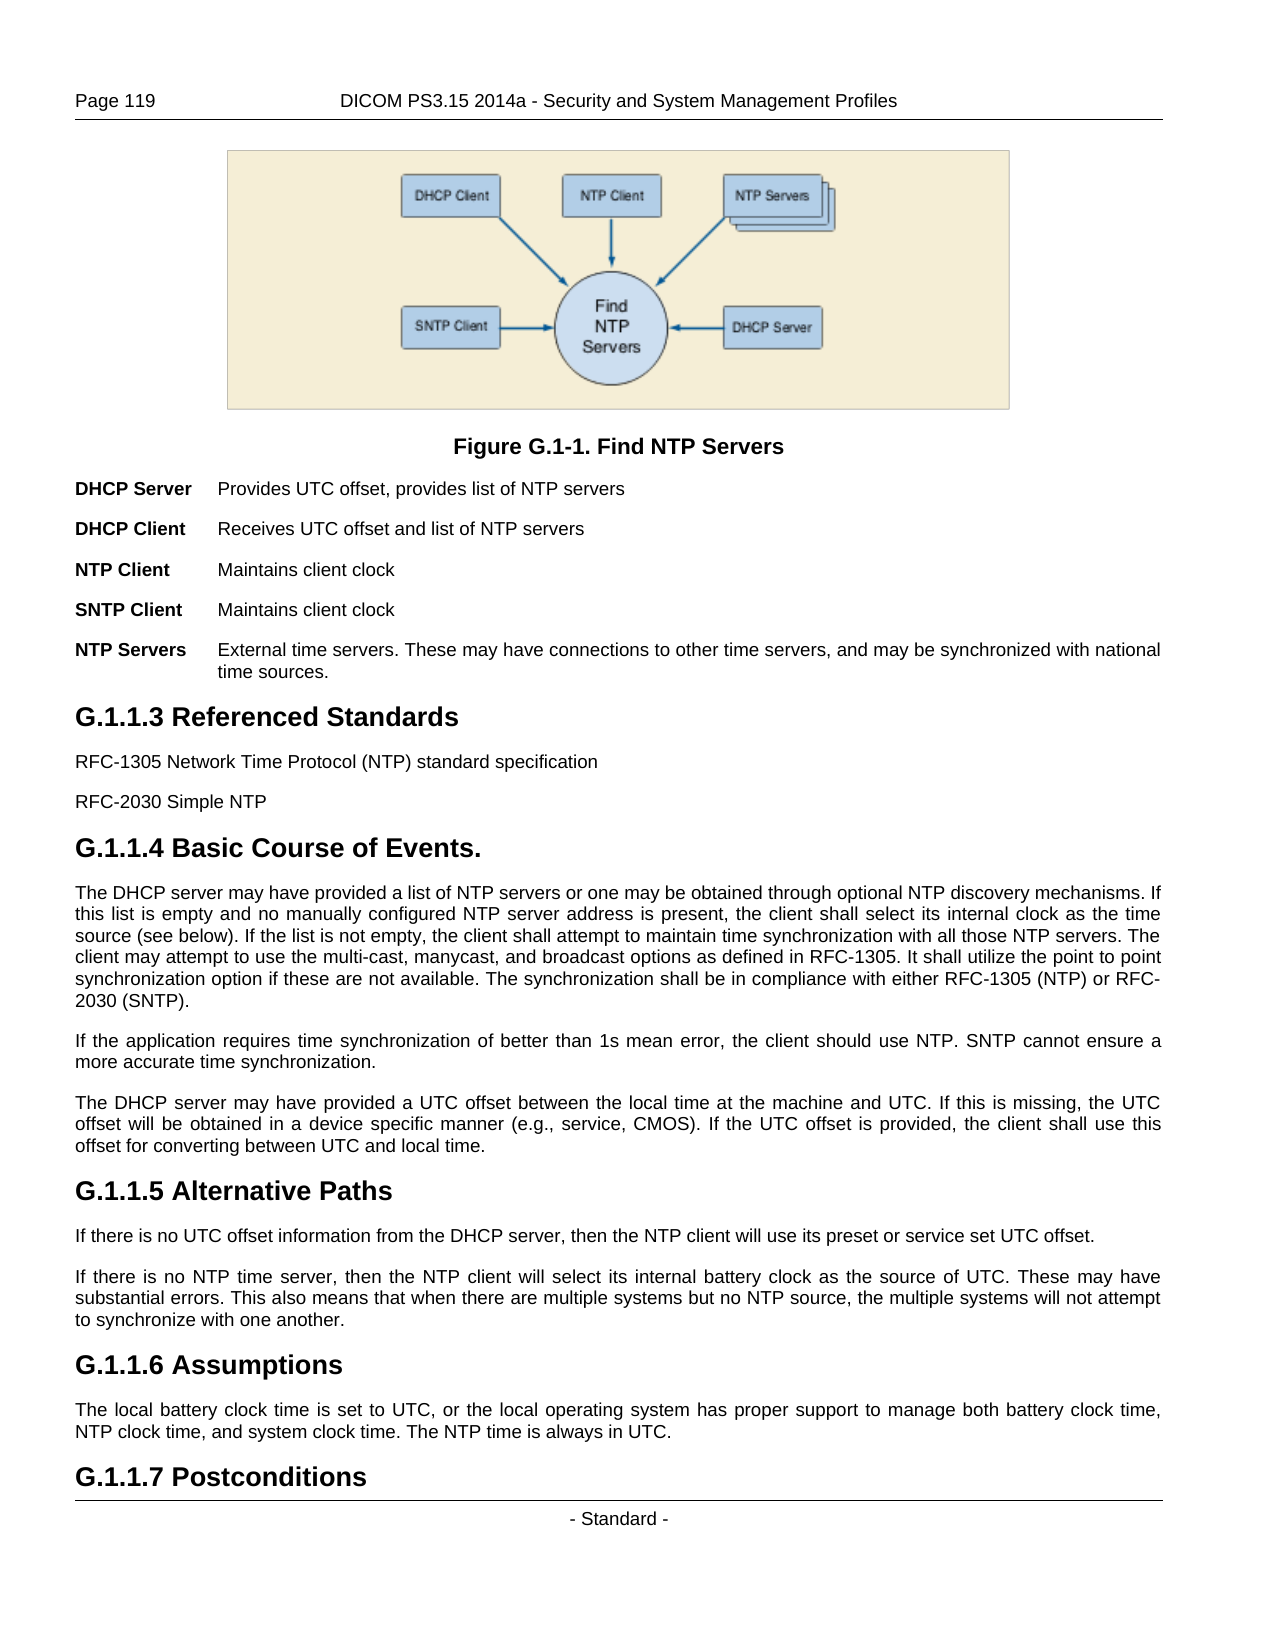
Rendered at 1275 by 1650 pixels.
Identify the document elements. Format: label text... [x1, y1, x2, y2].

text RFC-2030 Simple NTP [75, 791, 1162, 813]
text G.1.1.3 Referenced Standards [75, 701, 1162, 732]
text DHCP Server Provides UTC offset, provides list of NTP servers [75, 478, 1162, 499]
text DHCP Client Receives UTC offset and list of NTP servers [75, 518, 1162, 540]
text If there is no NTP time server, then the NTP client will select its internal battery clock as the source of UTC. These may have substantial errors. This also means that when there are multiple systems but no NTP source, the multiple systems will not attempt to synchronize with one another. [75, 1265, 1162, 1330]
text The DHCP server may have provided a UTC offset between the local time at the machine and UTC. If this is missing, the UTC offset will be obtained in a device specific manner (e.g., service, CMOS). If the UTC offset is provided, the client shall use this offset for converting between UTC and local time. [75, 1092, 1162, 1156]
text G.1.1.7 Postconditions [75, 1461, 1162, 1492]
text The DHCP server may have provided a list of NTP servers or one may be obtained through optional NTP discovery mechanisms. If this list is empty and no manually configured NTP server address is present, the client shall select its internal clock as the time source (see below). If the list is not empty, the client shall attempt to maintain time synchronization with all those NTP servers. The client may attempt to use the multi-cast, manycast, and broadcast options as defined in RFC-1305. It shall utilize the point to point synchronization option if these are not available. The synchronization shall be in compliance with either RFC-1305 (NTP) or RFC-2030 (SNTP). [75, 882, 1162, 1011]
picture [226, 150, 1011, 411]
text G.1.1.4 Basic Course of Events. [75, 832, 1162, 863]
text SNTP Client Maintains client clock [75, 599, 1162, 620]
text The local battery clock time is set to UTC, or the local operating system has proper support to manage both battery clock time, NTP clock time, and system clock time. The NTP time is always in UTC. [75, 1399, 1162, 1442]
text G.1.1.6 Assumptions [75, 1349, 1162, 1380]
text Figure G.1-1. Find NTP Servers [75, 433, 1162, 459]
text RFC-1305 Network Time Protocol (NTP) standard specification [75, 751, 1162, 773]
text G.1.1.5 Alternative Paths [75, 1175, 1162, 1206]
text If there is no UTC offset information from the DHCP server, then the NTP client will use its preset or service set UTC offset. [75, 1225, 1162, 1247]
text If the application requires time synchronization of better than 1s mean error, the client should use NTP. SNTP cannot ensure a more accurate time synchronization. [75, 1030, 1162, 1073]
text NTP Servers External time servers. These may have connections to other time servers, and may be synchronized with national time sources. [75, 639, 1162, 682]
text NTP Client Maintains client clock [75, 558, 1162, 580]
